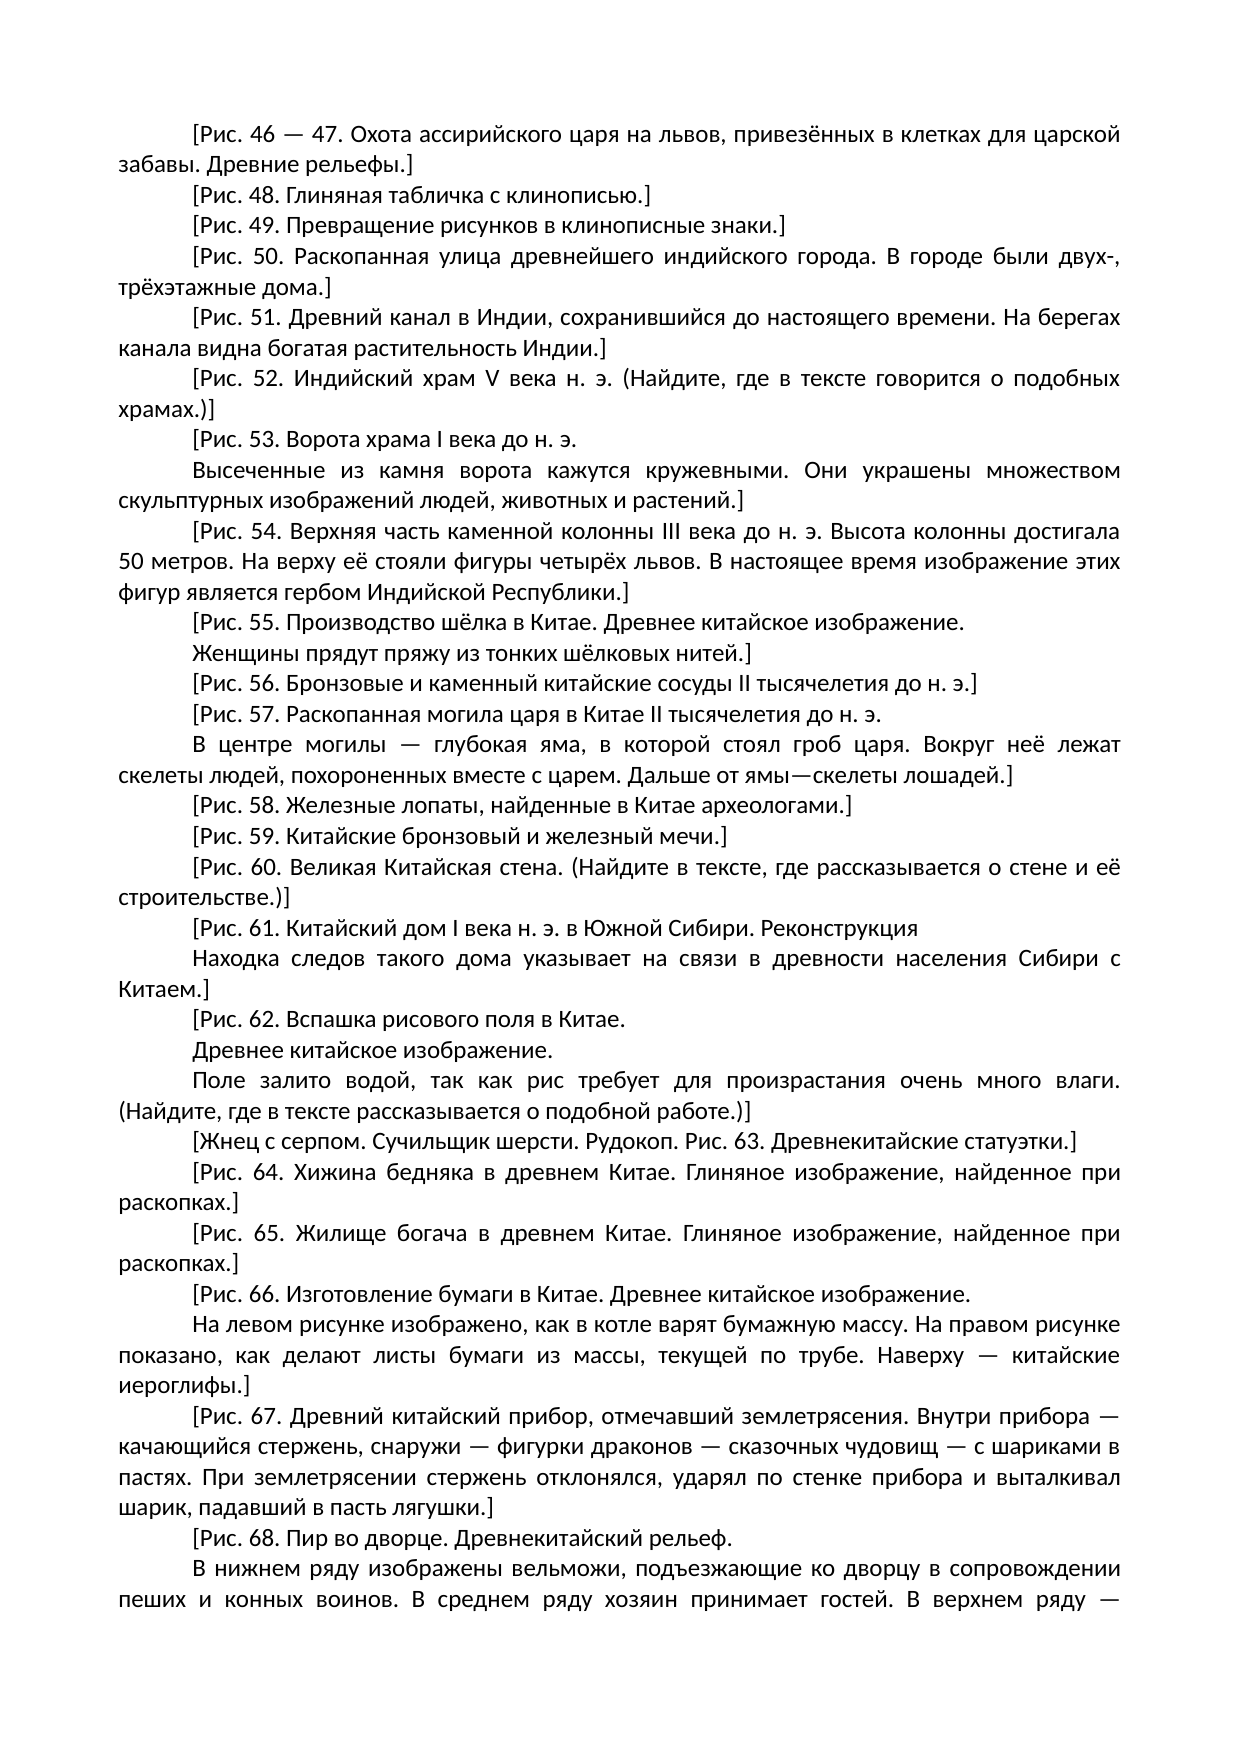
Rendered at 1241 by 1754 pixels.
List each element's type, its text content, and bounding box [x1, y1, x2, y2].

text [Рис. 46 — 47. Охота ассирийского царя на львов, привезённых в клетках для царской забавы. Древние рельефы.] [118, 118, 1122, 179]
text [Рис. 55. Производство шёлка в Китае. Древнее китайское изображение. [118, 606, 1122, 637]
text [Рис. 51. Древний канал в Индии, сохранившийся до настоящего времени. На берегах канала видна богатая растительность Индии.] [118, 301, 1122, 362]
text Женщины прядут пряжу из тонких шёлковых нитей.] [118, 637, 1122, 667]
text [Рис. 62. Вспашка рисового поля в Китае. [118, 1003, 1122, 1034]
text [Жнец с серпом. Сучильщик шерсти. Рудокоп. Рис. 63. Древнекитайские статуэтки.] [118, 1125, 1122, 1156]
text [Рис. 52. Индийский храм V века н. э. (Найдите, где в тексте говорится о подобных храмах.)] [118, 362, 1122, 423]
text [Рис. 64. Хижина бедняка в древнем Китае. Глиняное изображение, найденное при раскопках.] [118, 1156, 1122, 1217]
text [Рис. 48. Глиняная табличка с клинописью.] [118, 179, 1122, 210]
text [Рис. 58. Железные лопаты, найденные в Китае археологами.] [118, 789, 1122, 820]
text [Рис. 68. Пир во дворце. Древнекитайский рельеф. [118, 1522, 1122, 1553]
text [Рис. 53. Ворота храма I века до н. э. [118, 423, 1122, 454]
text В нижнем ряду изображены вельможи, подъезжающие ко дворцу в сопровождении пеших и конных воинов. В среднем ряду хозяин принимает гостей. В верхнем ряду — [118, 1553, 1122, 1614]
text [Рис. 50. Раскопанная улица древнейшего индийского города. В городе были двух-, трёхэтажные дома.] [118, 240, 1122, 301]
text [Рис. 56. Бронзовые и каменный китайские сосуды II тысячелетия до н. э.] [118, 667, 1122, 698]
text Находка следов такого дома указывает на связи в древности населения Сибири с Китаем.] [118, 942, 1122, 1003]
text Высеченные из камня ворота кажутся кружевными. Они украшены множеством скульптурных изображений людей, животных и растений.] [118, 454, 1122, 515]
text [Рис. 65. Жилище богача в древнем Китае. Глиняное изображение, найденное при раскопках.] [118, 1217, 1122, 1278]
text [Рис. 59. Китайские бронзовый и железный мечи.] [118, 820, 1122, 851]
text [Рис. 66. Изготовление бумаги в Китае. Древнее китайское изображение. [118, 1278, 1122, 1308]
text На левом рисунке изображено, как в котле варят бумажную массу. На правом рисунке показано, как делают листы бумаги из массы, текущей по трубе. Наверху — китайские иероглифы.] [118, 1308, 1122, 1400]
text [Рис. 57. Раскопанная могила царя в Китае II тысячелетия до н. э. [118, 698, 1122, 728]
text Поле залито водой, так как рис требует для произрастания очень много влаги. (Найдите, где в тексте рассказывается о подобной работе.)] [118, 1064, 1122, 1125]
text [Рис. 60. Великая Китайская стена. (Найдите в тексте, где рассказывается о стене и её строительстве.)] [118, 851, 1122, 912]
text [Рис. 54. Верхняя часть каменной колонны III века до н. э. Высота колонны достигала 50 метров. На верху её стояли фигуры четырёх львов. В настоящее время изображение этих фигур является гербом Индийской Республики.] [118, 515, 1122, 606]
text Древнее китайское изображение. [118, 1034, 1122, 1064]
text В центре могилы — глубокая яма, в которой стоял гроб царя. Вокруг неё лежат скелеты людей, похороненных вместе с царем. Дальше от ямы—скелеты лошадей.] [118, 728, 1122, 789]
text [Рис. 61. Китайский дом I века н. э. в Южной Сибири. Реконструкция [118, 912, 1122, 942]
text [Рис. 49. Превращение рисунков в клинописные знаки.] [118, 210, 1122, 240]
text [Рис. 67. Древний китайский прибор, отмечавший землетрясения. Внутри прибора — качающийся стержень, снаружи — фигурки драконов — сказочных чудовищ — с шариками в пастях. При землетрясении стержень отклонялся, ударял по стенке прибора и выталкивал шарик, падавший в пасть лягушки.] [118, 1400, 1122, 1522]
